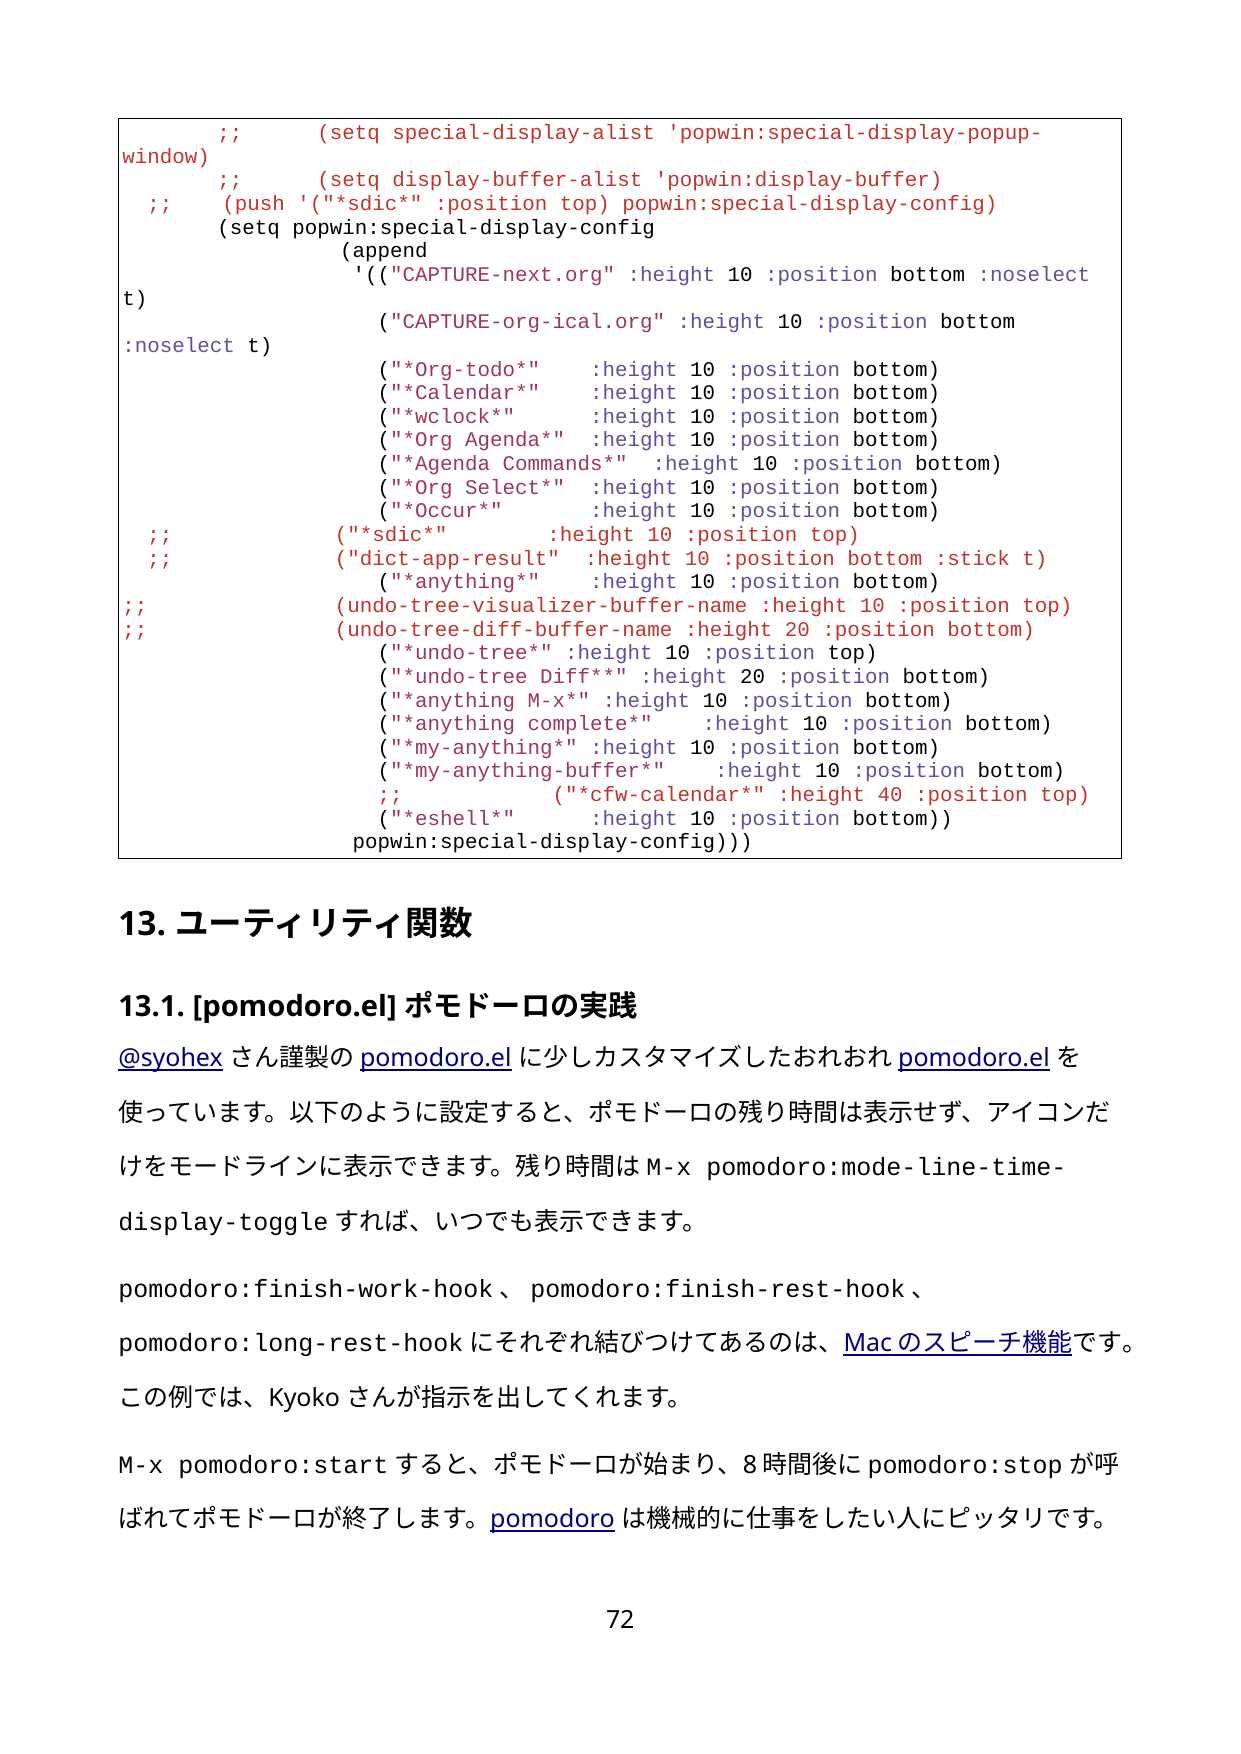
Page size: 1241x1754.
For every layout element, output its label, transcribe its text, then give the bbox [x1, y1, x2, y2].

text ("*Org-todo*" :height 10 :position bottom) [119, 354, 1121, 378]
text ("*wclock*" :height 10 :position bottom) [119, 402, 1121, 426]
text @syohex さん謹製の pomodoro.el に少しカスタマイズしたおれおれ pomodoro.el を使っています。以下のように設定すると、ポモドーロの残り時間は表示せず、アイコンだけをモードラインに表示できます。残り時間は M-x pomodoro:mode-line-time-display-toggle すれば、いつでも表示できます。 [118, 1038, 1122, 1237]
text ("*eshell*" :height 10 :position bottom)) [119, 804, 1121, 827]
text ;; (undo-tree-diff-buffer-name :height 20 :position bottom) [119, 615, 1121, 638]
text ("*anything complete*" :height 10 :position bottom) [119, 709, 1121, 733]
text M-x pomodoro:start すると、ポモドーロが始まり、8時間後に pomodoro:stop が呼ばれてポモドーロが終了します。pomodoro は機械的に仕事をしたい人にピッタリです。 [118, 1444, 1122, 1535]
text ("*Org Agenda*" :height 10 :position bottom) [119, 426, 1121, 449]
text ;; (push '("*sdic*" :position top) popwin:special-display-config) [119, 189, 1121, 213]
text ("*anything*" :height 10 :position bottom) [119, 567, 1121, 591]
text ("*Occur*" :height 10 :position bottom) [119, 496, 1121, 520]
text ("*Org Select*" :height 10 :position bottom) [119, 473, 1121, 496]
text '(("CAPTURE-next.org" :height 10 :position bottom :noselect t) [119, 260, 1121, 307]
text ("*my-anything*" :height 10 :position bottom) [119, 733, 1121, 757]
text pomodoro:finish-work-hook 、 pomodoro:finish-rest-hook 、 pomodoro:long-rest-hook にそれぞれ結びつけてあるのは、Macのスピーチ機能です。この例では、Kyoko さんが指示を出してくれます。 [118, 1268, 1122, 1414]
subtitle [pomodoro.el] ポモドーロの実践 [118, 983, 1122, 1025]
text ("*undo-tree*" :height 10 :position top) [119, 638, 1121, 662]
text ("*my-anything-buffer*" :height 10 :position bottom) [119, 757, 1121, 780]
subtitle ユーティリティ関数 [118, 896, 1122, 945]
text ;; ("dict-app-result" :height 10 :position bottom :stick t) [119, 544, 1121, 567]
text ("CAPTURE-org-ical.org" :height 10 :position bottom :noselect t) [119, 307, 1121, 354]
text ;; (undo-tree-visualizer-buffer-name :height 10 :position top) [119, 591, 1121, 615]
text ("*undo-tree Diff**" :height 20 :position bottom) [119, 662, 1121, 686]
text ("*Agenda Commands*" :height 10 :position bottom) [119, 449, 1121, 473]
text (append [119, 236, 1121, 260]
text ("*anything M-x*" :height 10 :position bottom) [119, 686, 1121, 709]
text (setq popwin:special-display-config [119, 213, 1121, 236]
text ;; (setq special-display-alist 'popwin:special-display-popup-window) [119, 119, 1121, 165]
text popwin:special-display-config))) [119, 827, 1121, 858]
text ;; (setq display-buffer-alist 'popwin:display-buffer) [119, 165, 1121, 189]
text ;; ("*sdic*" :height 10 :position top) [119, 520, 1121, 544]
text ;; ("*cfw-calendar*" :height 40 :position top) [119, 780, 1121, 804]
text ("*Calendar*" :height 10 :position bottom) [119, 378, 1121, 402]
